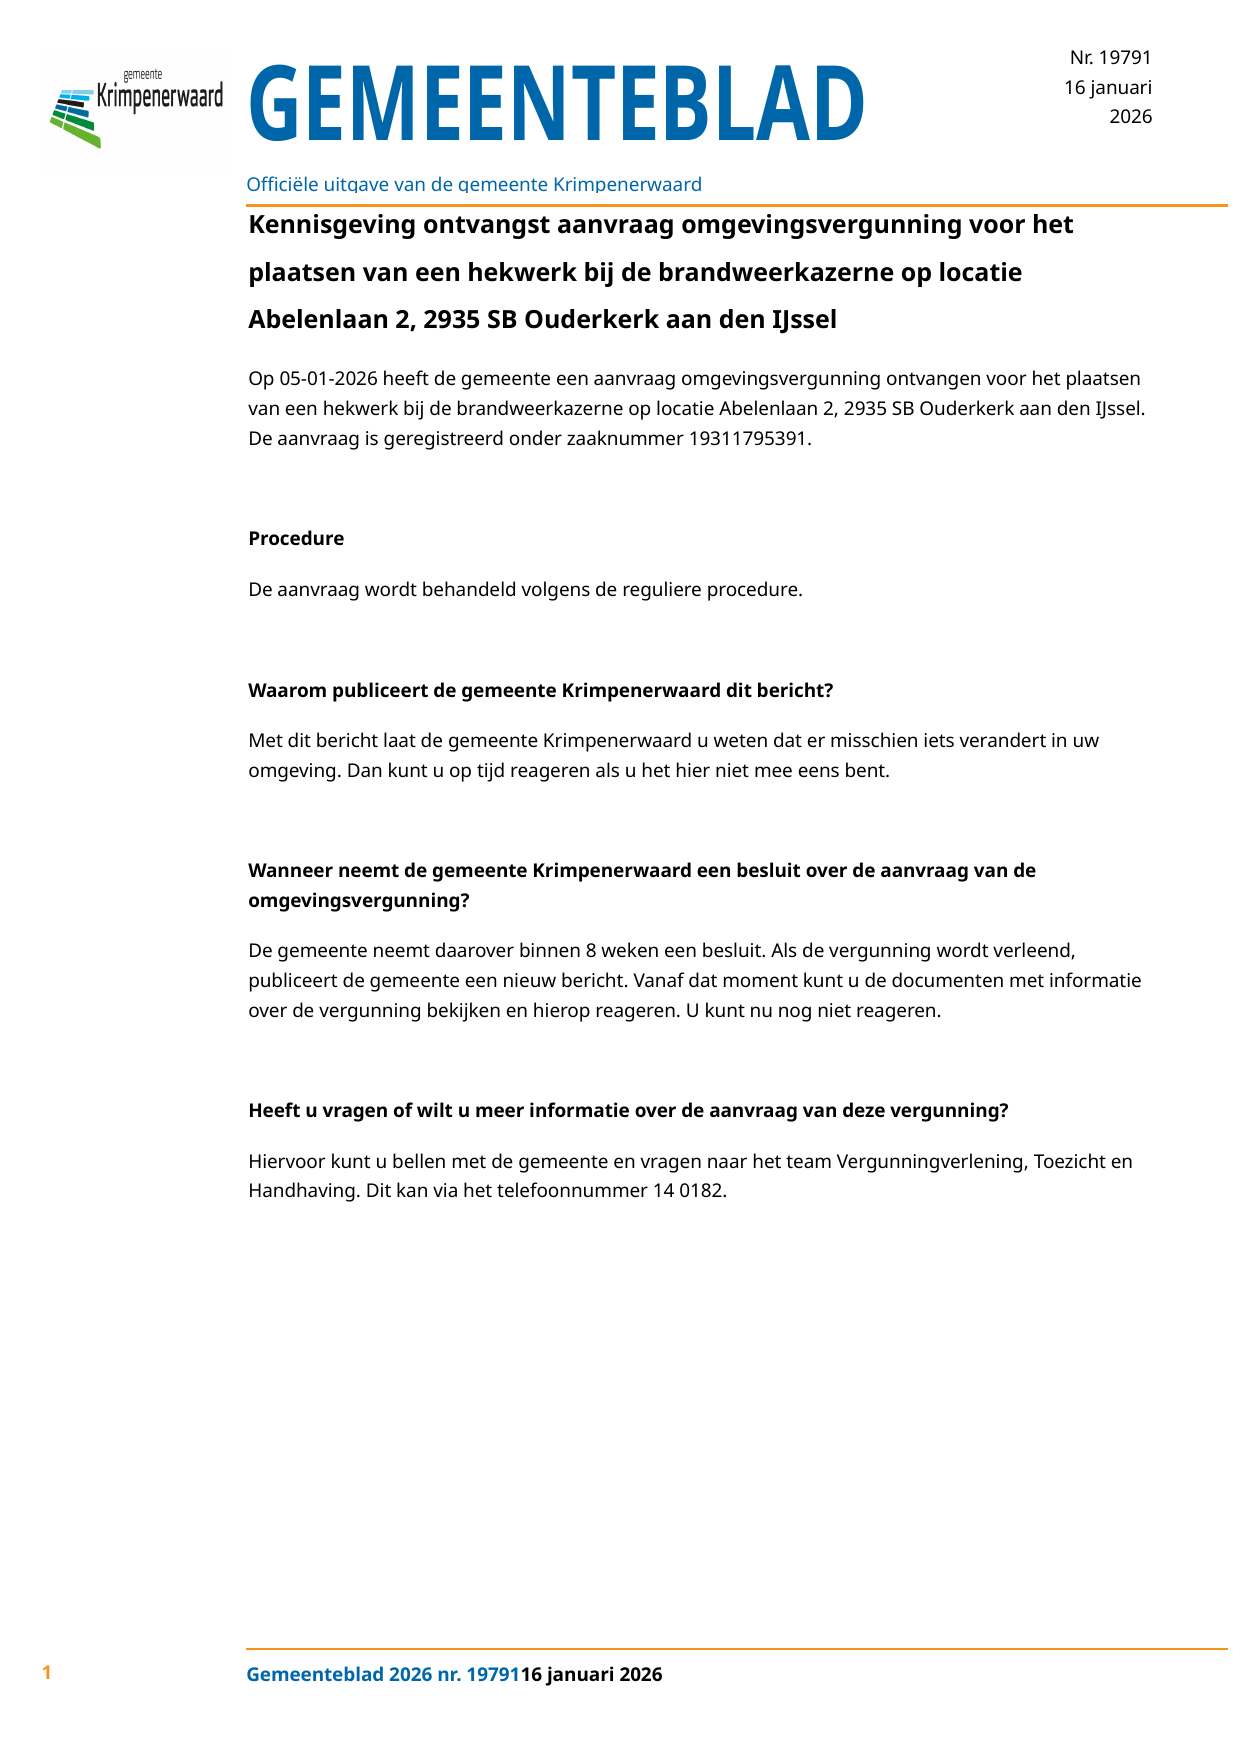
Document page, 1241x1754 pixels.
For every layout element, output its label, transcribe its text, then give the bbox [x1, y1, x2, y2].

text Met dit bericht laat de gemeente Krimpenerwaard u weten dat er misschien iets verandert in uw omgeving. Dan kunt u op tijd reageren als u het hier niet mee eens bent. [248, 727, 1152, 782]
text De aanvraag wordt behandeld volgens de reguliere procedure. [248, 576, 1152, 602]
picture [41, 47, 231, 172]
text Procedure [248, 526, 1152, 551]
text Op 05-01-2026 heeft de gemeente een aanvraag omgevingsvergunning ontvangen voor het plaatsen van een hekwerk bij de brandweerkazerne op locatie Abelenlaan 2, 2935 SB Ouderkerk aan den IJssel. De aanvraag is geregistreerd onder zaaknummer 19311795391. [248, 366, 1152, 450]
text Kennisgeving ontvangst aanvraag omgevingsvergunning voor het plaatsen van een hekwerk bij de brandweerkazerne op locatie Abelenlaan 2, 2935 SB Ouderkerk aan den IJssel [248, 207, 1152, 336]
text De gemeente neemt daarover binnen 8 weken een besluit. Als de vergunning wordt verleend, publiceert de gemeente een nieuw bericht. Vanaf dat moment kunt u de documenten met informatie over de vergunning bekijken en hierop reageren. U kunt nu nog niet reageren. [248, 938, 1152, 1022]
text Hiervoor kunt u bellen met de gemeente en vragen naar het team Vergunningverlening, Toezicht en Handhaving. Dit kan via het telefoonnummer 14 0182. [248, 1148, 1152, 1203]
text Heeft u vragen of wilt u meer informatie over de aanvraag van deze vergunning? [248, 1098, 1152, 1123]
text Waarom publiceert de gemeente Krimpenerwaard dit bericht? [248, 677, 1152, 702]
text Wanneer neemt de gemeente Krimpenerwaard een besluit over de aanvraag van de omgevingsvergunning? [248, 858, 1152, 913]
